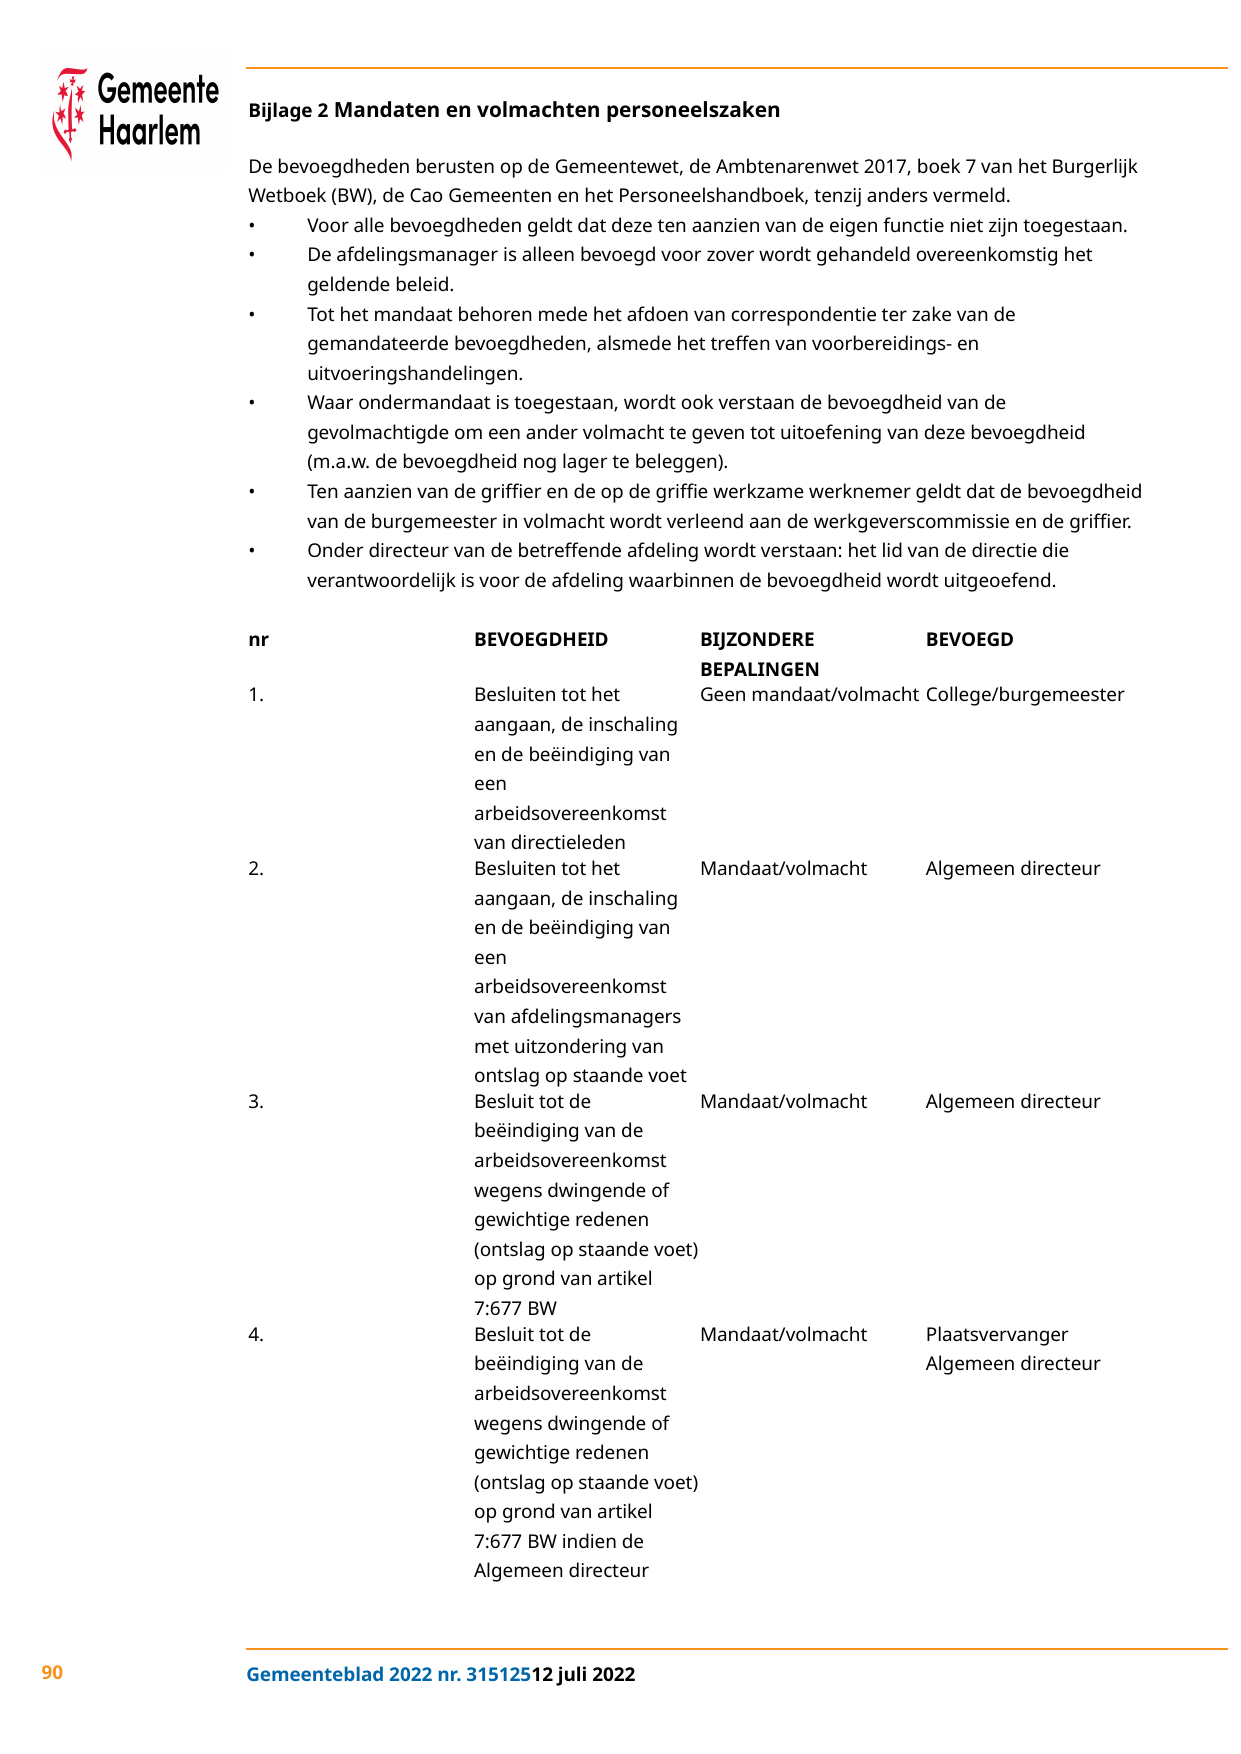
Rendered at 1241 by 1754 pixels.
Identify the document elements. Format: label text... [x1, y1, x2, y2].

table_cell Plaatsvervanger Algemeen directeur [926, 1321, 1152, 1583]
table_header BEVOEGD [926, 626, 1152, 682]
list Onder directeur van de betreffende afdeling wordt verstaan: het lid van de directie die verantwoordelijk is voor de afdeling waarbinnen de bevoegdheid wordt uitgeoefend. [248, 537, 1152, 593]
list Ten aanzien van de griffier en de op de griffie werkzame werknemer geldt dat de bevoegdheid van de burgemeester in volmacht wordt verleend aan de werkgeverscommissie en de griffier. [248, 478, 1152, 534]
table_cell Mandaat/volmacht [700, 855, 926, 1088]
table_cell Besluiten tot het aangaan, de inschaling en de beëindiging van een arbeidsovereenkomst van afdelingsmanagers met uitzondering van ontslag op staande voet [474, 855, 700, 1088]
table_cell 4. [248, 1321, 474, 1583]
text De bevoegdheden berusten op de Gemeentewet, de Ambtenarenwet 2017, boek 7 van het Burgerlijk Wetboek (BW), de Cao Gemeenten en het Personeelshandboek, tenzij anders vermeld. [248, 153, 1152, 208]
table_cell 3. [248, 1088, 474, 1321]
list Voor alle bevoegdheden geldt dat deze ten aanzien van de eigen functie niet zijn toegestaan. [248, 212, 1152, 238]
table_header BIJZONDERE BEPALINGEN [700, 626, 926, 682]
text Bijlage 2 Mandaten en volmachten personeelszaken [248, 95, 1152, 123]
table_cell Algemeen directeur [926, 1088, 1152, 1321]
table_cell Mandaat/volmacht [700, 1088, 926, 1321]
list Waar ondermandaat is toegestaan, wordt ook verstaan de bevoegdheid van de gevolmachtigde om een ander volmacht te geven tot uitoefening van deze bevoegdheid (m.a.w. de bevoegdheid nog lager te beleggen). [248, 389, 1152, 474]
table_cell 2. [248, 855, 474, 1088]
table_cell College/burgemeester [926, 682, 1152, 855]
table_cell Besluit tot de beëindiging van de arbeidsovereenkomst wegens dwingende of gewichtige redenen (ontslag op staande voet) op grond van artikel 7:677 BW indien de Algemeen directeur [474, 1321, 700, 1583]
table_cell Besluit tot de beëindiging van de arbeidsovereenkomst wegens dwingende of gewichtige redenen (ontslag op staande voet) op grond van artikel 7:677 BW [474, 1088, 700, 1321]
table_header BEVOEGDHEID [474, 626, 700, 682]
picture [41, 47, 231, 172]
table_cell Mandaat/volmacht [700, 1321, 926, 1583]
list Tot het mandaat behoren mede het afdoen van correspondentie ter zake van de gemandateerde bevoegdheden, alsmede het treffen van voorbereidings- en uitvoeringshandelingen. [248, 301, 1152, 386]
table_cell Algemeen directeur [926, 855, 1152, 1088]
table_cell Besluiten tot het aangaan, de inschaling en de beëindiging van een arbeidsovereenkomst van directieleden [474, 682, 700, 855]
table_header nr [248, 626, 474, 682]
table_cell Geen mandaat/volmacht [700, 682, 926, 855]
table_cell 1. [248, 682, 474, 855]
list De afdelingsmanager is alleen bevoegd voor zover wordt gehandeld overeenkomstig het geldende beleid. [248, 242, 1152, 297]
